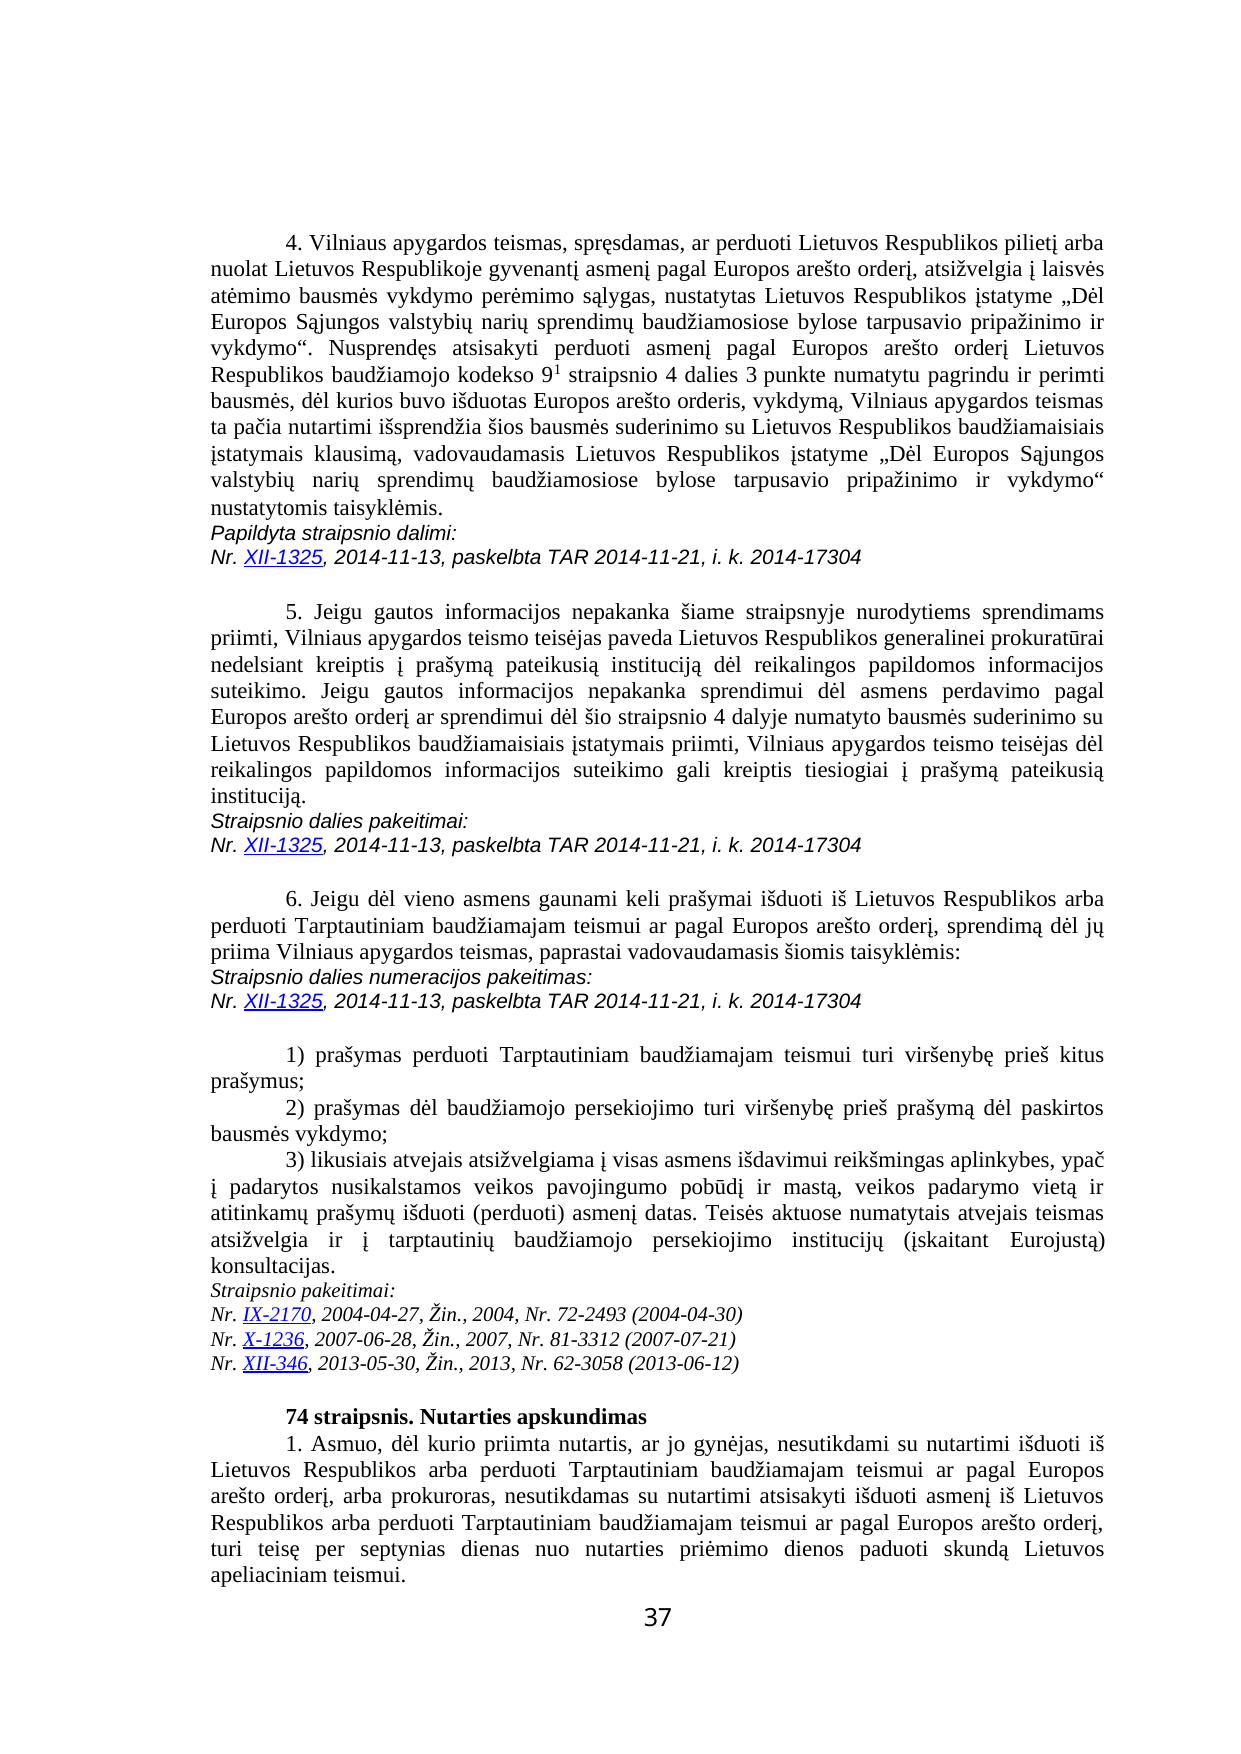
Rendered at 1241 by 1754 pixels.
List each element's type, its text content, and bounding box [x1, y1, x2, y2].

text 3) likusiais atvejais atsižvelgiama į visas asmens išdavimui reikšmingas aplinkybes, ypač į padarytos nusikalstamos veikos pavojingumo pobūdį ir mastą, veikos padarymo vietą ir atitinkamų prašymų išduoti (perduoti) asmenį datas. Teisės aktuose numatytais atvejais teismas atsižvelgia ir į tarptautinių baudžiamojo persekiojimo institucijų (įskaitant Eurojustą) konsultacijas. [210, 1147, 1105, 1278]
text Straipsnio dalies numeracijos pakeitimas: [210, 964, 1105, 988]
text Nr. XII-346, 2013-05-30, Žin., 2013, Nr. 62-3058 (2013-06-12) [210, 1351, 1105, 1374]
text 5. Jeigu gautos informacijos nepakanka šiame straipsnyje nurodytiems sprendimams priimti, Vilniaus apygardos teismo teisėjas paveda Lietuvos Respublikos generalinei prokuratūrai nedelsiant kreiptis į prašymą pateikusią instituciją dėl reikalingos papildomos informacijos suteikimo. Jeigu gautos informacijos nepakanka sprendimui dėl asmens perdavimo pagal Europos arešto orderį ar sprendimui dėl šio straipsnio 4 dalyje numatyto bausmės suderinimo su Lietuvos Respublikos baudžiamaisiais įstatymais priimti, Vilniaus apygardos teismo teisėjas dėl reikalingos papildomos informacijos suteikimo gali kreiptis tiesiogiai į prašymą pateikusią instituciją. [210, 598, 1105, 809]
text 4. Vilniaus apygardos teismas, spręsdamas, ar perduoti Lietuvos Respublikos pilietį arba nuolat Lietuvos Respublikoje gyvenantį asmenį pagal Europos arešto orderį, atsižvelgia į laisvės atėmimo bausmės vykdymo perėmimo sąlygas, nustatytas Lietuvos Respublikos įstatyme „Dėl Europos Sąjungos valstybių narių sprendimų baudžiamosiose bylose tarpusavio pripažinimo ir vykdymo“. Nusprendęs atsisakyti perduoti asmenį pagal Europos arešto orderį Lietuvos Respublikos baudžiamojo kodekso 91 straipsnio 4 dalies 3 punkte numatytu pagrindu ir perimti bausmės, dėl kurios buvo išduotas Europos arešto orderis, vykdymą, Vilniaus apygardos teismas ta pačia nutartimi išsprendžia šios bausmės suderinimo su Lietuvos Respublikos baudžiamaisiais įstatymais klausimą, vadovaudamasis Lietuvos Respublikos įstatyme „Dėl Europos Sąjungos valstybių narių sprendimų baudžiamosiose bylose tarpusavio pripažinimo ir vykdymo“ nustatytomis taisyklėmis. [210, 229, 1105, 521]
text Nr. XII-1325, 2014-11-13, paskelbta TAR 2014-11-21, i. k. 2014-17304 [210, 545, 1105, 569]
text Straipsnio pakeitimai: [210, 1278, 1105, 1302]
text 1) prašymas perduoti Tarptautiniam baudžiamajam teismui turi viršenybę prieš kitus prašymus; [210, 1041, 1105, 1094]
text 2) prašymas dėl baudžiamojo persekiojimo turi viršenybę prieš prašymą dėl paskirtos bausmės vykdymo; [210, 1094, 1105, 1147]
text 1. Asmuo, dėl kurio priimta nutartis, ar jo gynėjas, nesutikdami su nutartimi išduoti iš Lietuvos Respublikos arba perduoti Tarptautiniam baudžiamajam teismui ar pagal Europos arešto orderį, arba prokuroras, nesutikdamas su nutartimi atsisakyti išduoti asmenį iš Lietuvos Respublikos arba perduoti Tarptautiniam baudžiamajam teismui ar pagal Europos arešto orderį, turi teisę per septynias dienas nuo nutarties priėmimo dienos paduoti skundą Lietuvos apeliaciniam teismui. [210, 1430, 1105, 1588]
text Nr. IX-2170, 2004-04-27, Žin., 2004, Nr. 72-2493 (2004-04-30) [210, 1302, 1105, 1326]
text Straipsnio dalies pakeitimai: [210, 809, 1105, 833]
text Nr. X-1236, 2007-06-28, Žin., 2007, Nr. 81-3312 (2007-07-21) [210, 1326, 1105, 1351]
text Nr. XII-1325, 2014-11-13, paskelbta TAR 2014-11-21, i. k. 2014-17304 [210, 833, 1105, 857]
text 6. Jeigu dėl vieno asmens gaunami keli prašymai išduoti iš Lietuvos Respublikos arba perduoti Tarptautiniam baudžiamajam teismui ar pagal Europos arešto orderį, sprendimą dėl jų priima Vilniaus apygardos teismas, paprastai vadovaudamasis šiomis taisyklėmis: [210, 885, 1105, 964]
text Nr. XII-1325, 2014-11-13, paskelbta TAR 2014-11-21, i. k. 2014-17304 [210, 988, 1105, 1012]
text 74 straipsnis. Nutarties apskundimas [210, 1403, 1105, 1430]
text Papildyta straipsnio dalimi: [210, 521, 1105, 545]
